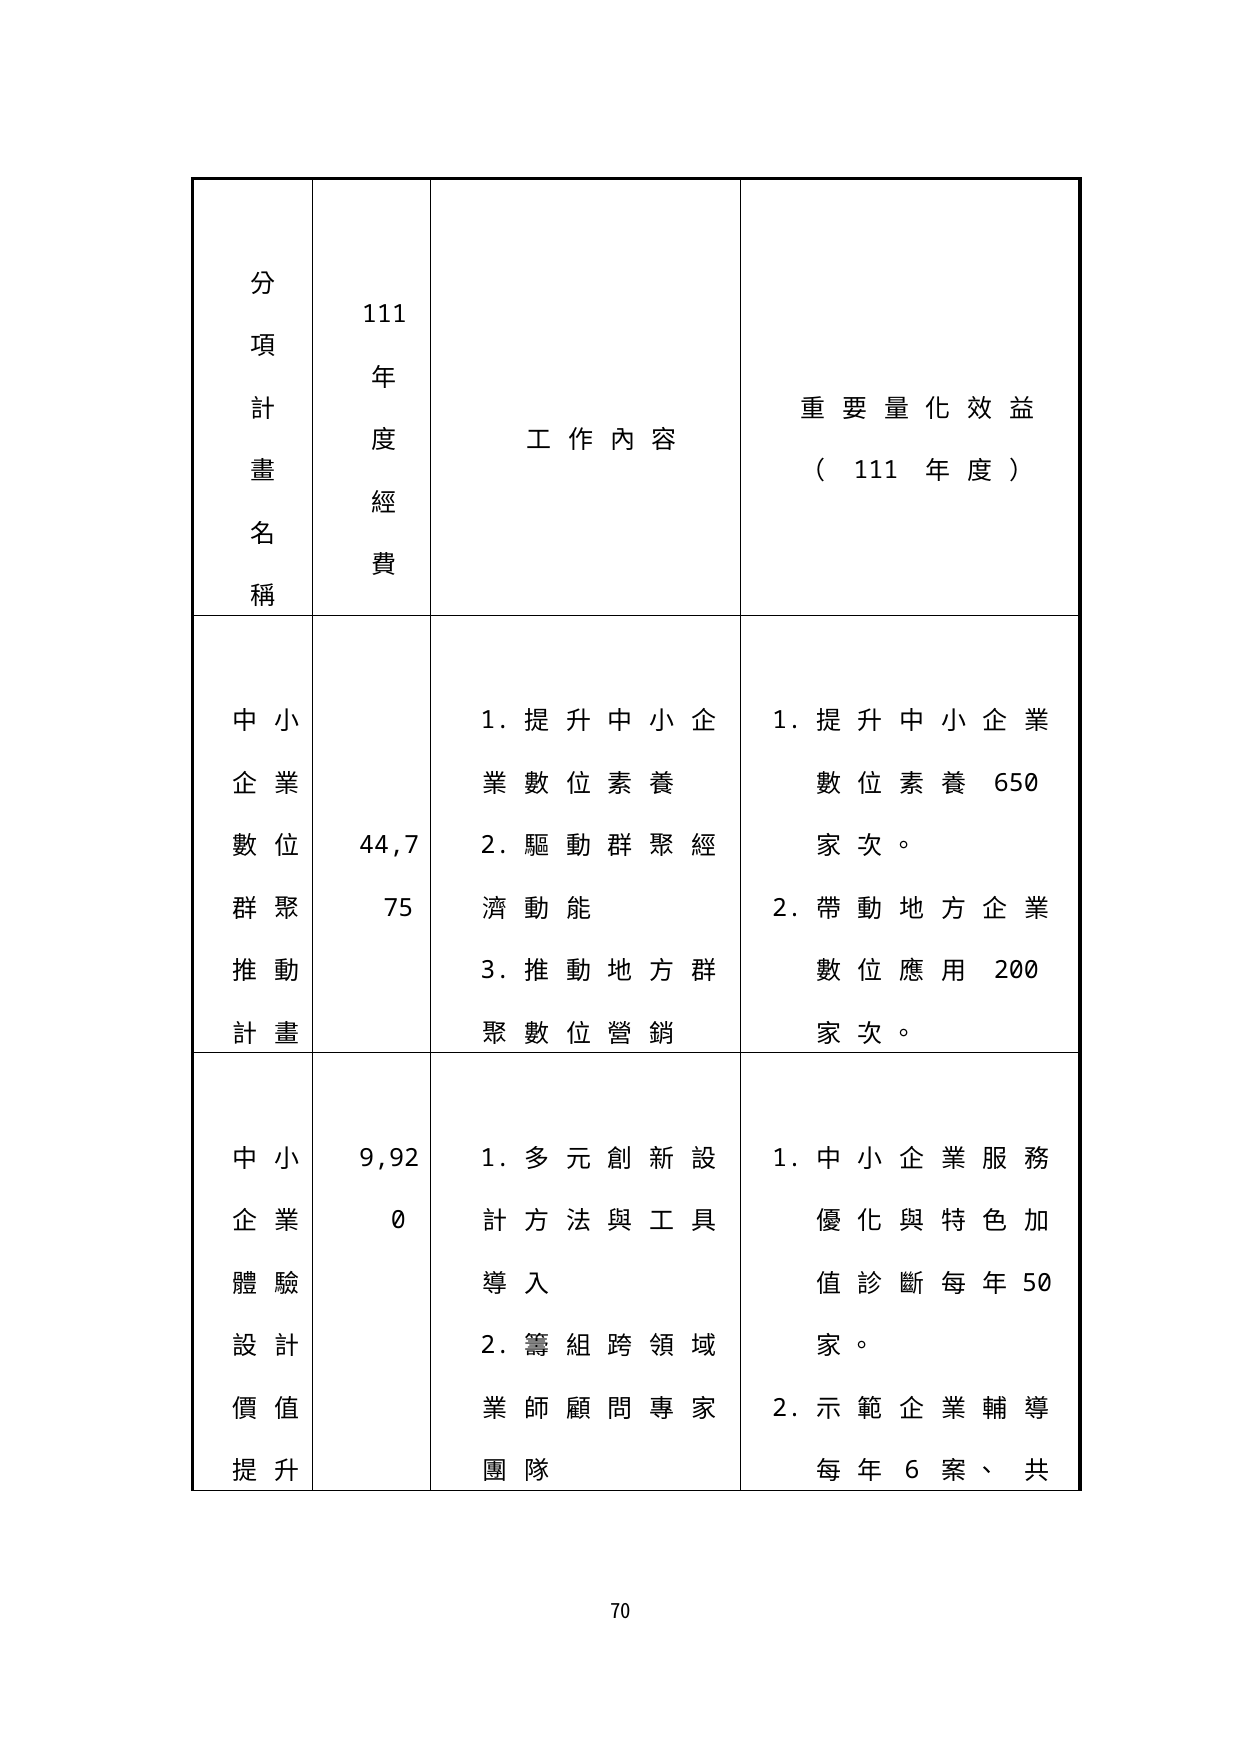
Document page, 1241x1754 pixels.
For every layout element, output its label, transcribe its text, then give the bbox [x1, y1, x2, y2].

table_cell 1.多元創新設計方法與工具導入 2.籌組跨領域業師顧問專家團隊 [431, 1053, 740, 1490]
table_header 111年度經費 [313, 180, 430, 615]
table_header 工作內容 [431, 180, 740, 615]
table_cell 中小企業體驗設計價值提升 [194, 1053, 312, 1490]
table_cell 9,920 [313, 1053, 430, 1490]
table_header 分項計畫名稱 [194, 180, 312, 615]
table_cell 1.提升中小企業數位素養650家次。 2.帶動地方企業數位應用200家次。 [741, 616, 1078, 1052]
table_cell 1.中小企業服務優化與特色加值診斷每年50家。 2.示範企業輔導每年6案、共 [741, 1053, 1078, 1490]
table_header 重要量化效益（111年度） [741, 180, 1078, 615]
table_cell 中小企業數位群聚推動計畫 [194, 616, 312, 1052]
table_cell 1.提升中小企業數位素養 2.驅動群聚經濟動能 3.推動地方群聚數位營銷 [431, 616, 740, 1052]
table_cell 44,775 [313, 616, 430, 1052]
